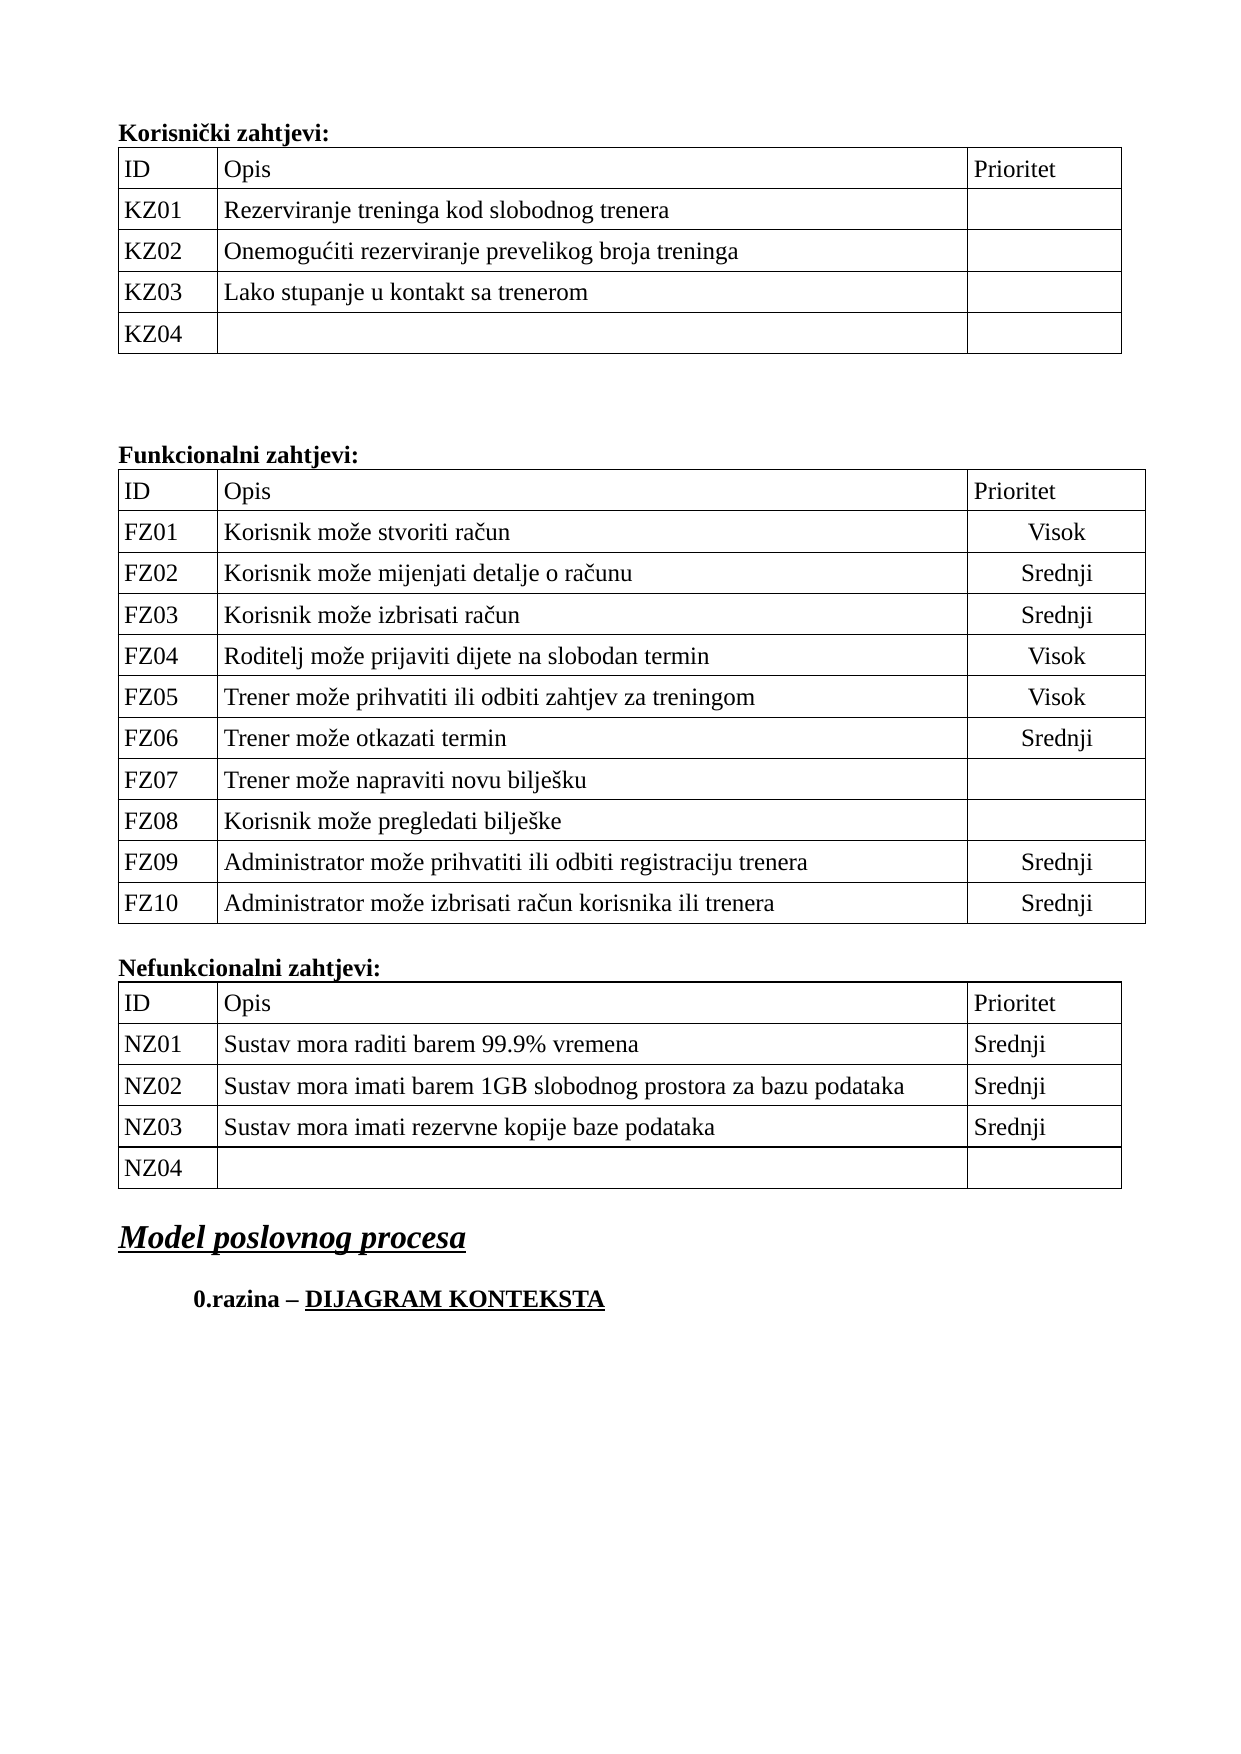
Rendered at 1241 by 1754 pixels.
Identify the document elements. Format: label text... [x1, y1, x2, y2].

table_cell Srednji [968, 1065, 1121, 1105]
table_cell [968, 313, 1121, 353]
table_cell Sustav mora imati rezervne kopije baze podataka [218, 1106, 967, 1146]
table_cell Onemogućiti rezerviranje prevelikog broja treninga [218, 230, 967, 271]
table_cell KZ02 [119, 230, 217, 271]
table_cell KZ03 [119, 272, 217, 312]
text Korisnički zahtjevi: [118, 118, 1122, 147]
text 0.razina – DIJAGRAM KONTEKSTA [193, 1284, 1122, 1313]
table_cell Korisnik može mijenjati detalje o računu [218, 553, 967, 593]
table_cell Trener može napraviti novu bilješku [218, 759, 967, 799]
table_header ID [119, 470, 217, 510]
table_cell [968, 189, 1121, 229]
table_cell FZ08 [119, 800, 217, 840]
table_cell Srednji [968, 594, 1145, 634]
table_cell Visok [968, 635, 1145, 675]
table_cell Lako stupanje u kontakt sa trenerom [218, 272, 967, 312]
table_cell FZ05 [119, 676, 217, 717]
table_cell Trener može otkazati termin [218, 718, 967, 758]
table_cell FZ09 [119, 841, 217, 882]
table_cell FZ10 [119, 883, 217, 923]
table_cell Visok [968, 676, 1145, 717]
table_header Opis [218, 148, 967, 188]
table_cell [968, 759, 1145, 799]
table_cell KZ01 [119, 189, 217, 229]
table_cell Trener može prihvatiti ili odbiti zahtjev za treningom [218, 676, 967, 717]
table_cell NZ02 [119, 1065, 217, 1105]
table_header ID [119, 148, 217, 188]
table_cell Rezerviranje treninga kod slobodnog trenera [218, 189, 967, 229]
table_cell Srednji [968, 553, 1145, 593]
table_cell FZ01 [119, 511, 217, 552]
table_cell NZ01 [119, 1024, 217, 1064]
table_header Prioritet [968, 148, 1121, 188]
table_cell Roditelj može prijaviti dijete na slobodan termin [218, 635, 967, 675]
table_header Opis [218, 983, 967, 1023]
table_cell FZ06 [119, 718, 217, 758]
table_cell Srednji [968, 1106, 1121, 1146]
table_cell [968, 230, 1121, 271]
table_cell Korisnik može pregledati bilješke [218, 800, 967, 840]
table_cell FZ04 [119, 635, 217, 675]
table_cell [968, 272, 1121, 312]
table_cell Sustav mora raditi barem 99.9% vremena [218, 1024, 967, 1064]
table_cell Srednji [968, 883, 1145, 923]
table_cell [218, 313, 967, 353]
text Nefunkcionalni zahtjevi: [118, 953, 1122, 981]
table_cell Administrator može izbrisati račun korisnika ili trenera [218, 883, 967, 923]
text Model poslovnog procesa [118, 1217, 1122, 1256]
table_cell Srednji [968, 718, 1145, 758]
table_cell [968, 800, 1145, 840]
table_header Prioritet [968, 470, 1145, 510]
table_cell KZ04 [119, 313, 217, 353]
table_cell Sustav mora imati barem 1GB slobodnog prostora za bazu podataka [218, 1065, 967, 1105]
table_cell Korisnik može izbrisati račun [218, 594, 967, 634]
table_header Opis [218, 470, 967, 510]
table_cell [218, 1148, 967, 1188]
table_cell FZ07 [119, 759, 217, 799]
table_cell NZ04 [119, 1148, 217, 1188]
table_header ID [119, 983, 217, 1023]
table_cell Srednji [968, 841, 1145, 882]
table_cell Korisnik može stvoriti račun [218, 511, 967, 552]
text Funkcionalni zahtjevi: [118, 440, 1122, 469]
table_cell FZ03 [119, 594, 217, 634]
table_cell NZ03 [119, 1106, 217, 1146]
table_cell Administrator može prihvatiti ili odbiti registraciju trenera [218, 841, 967, 882]
table_cell Visok [968, 511, 1145, 552]
table_cell FZ02 [119, 553, 217, 593]
table_cell [968, 1148, 1121, 1188]
table_header Prioritet [968, 983, 1121, 1023]
table_cell Srednji [968, 1024, 1121, 1064]
